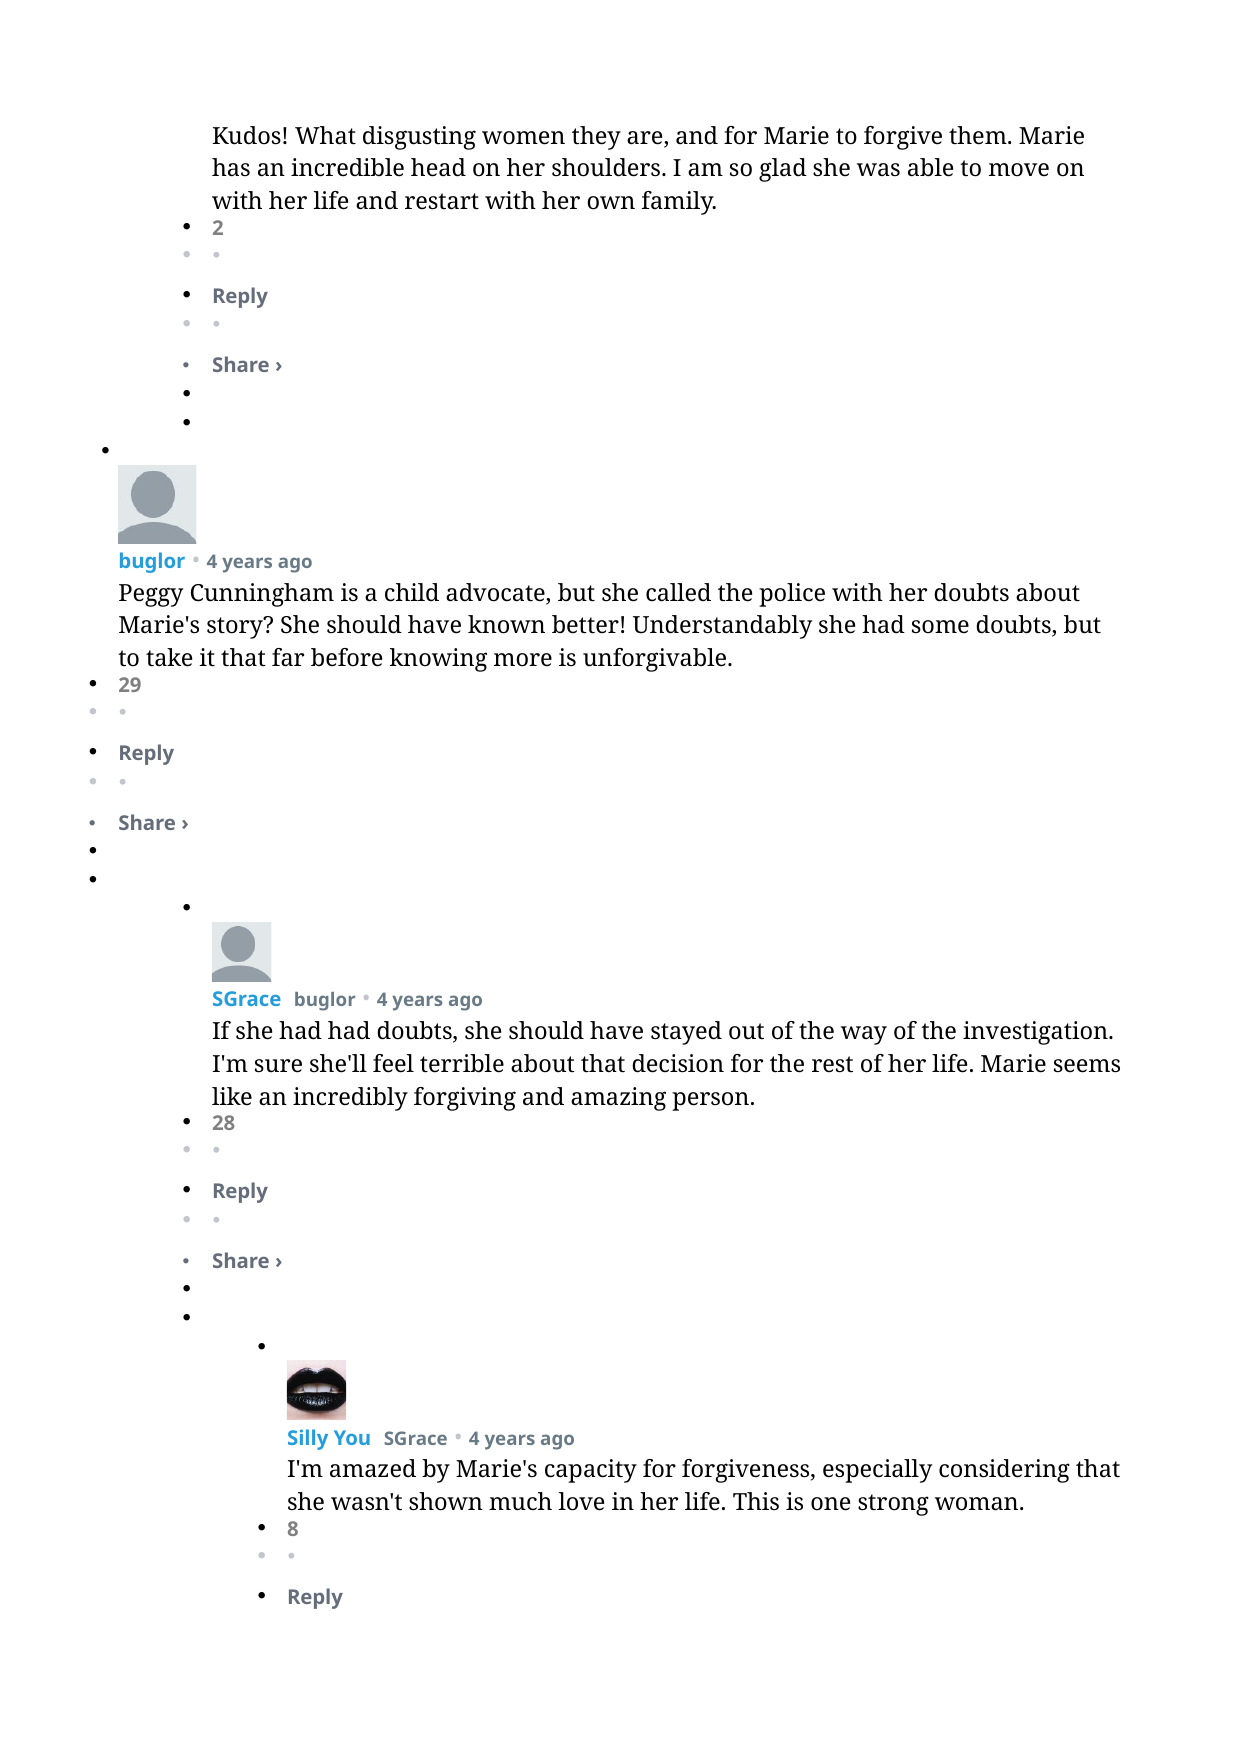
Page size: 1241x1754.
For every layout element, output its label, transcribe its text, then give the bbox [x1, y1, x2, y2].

list • [118, 697, 1111, 726]
list 29 [118, 674, 1111, 697]
list Share › [212, 351, 1122, 379]
list Kudos! What disgusting women they are, and for Marie to forgive them. Marie has an incredible head on her shoulders. I am so glad she was able to move on with her life and restart with her own family. [212, 118, 1122, 217]
list • [212, 309, 1111, 338]
list 8 [287, 1517, 1111, 1541]
list 2 [212, 217, 1111, 240]
list • [212, 1136, 1111, 1164]
list • [287, 1541, 1111, 1570]
list Reply [287, 1583, 1111, 1610]
picture [118, 465, 197, 544]
list Peggy Cunningham is a child advocate, but she called the police with her doubts about Marie's story? She should have known better! Understandably she had some doubts, but to take it that far before knowing more is unforgivable. [118, 575, 1122, 674]
picture [286, 1360, 347, 1420]
list Share › [212, 1247, 1122, 1274]
list SGrace buglor • 4 years ago [212, 982, 1122, 1013]
list 28 [212, 1112, 1111, 1136]
list Reply [118, 739, 1111, 767]
picture [211, 922, 272, 982]
list If she had had doubts, she should have stayed out of the way of the investigation. I'm sure she'll feel terrible about that decision for the rest of her life. Marie seems like an incredibly forgiving and amazing person. [212, 1013, 1122, 1112]
list • [212, 240, 1111, 269]
list • [118, 767, 1111, 795]
list buglor • 4 years ago [118, 543, 1122, 575]
list Reply [212, 1177, 1111, 1205]
list Reply [212, 282, 1111, 309]
list Share › [118, 808, 1122, 836]
list Silly You SGrace • 4 years ago [287, 1420, 1122, 1452]
list I'm amazed by Marie's capacity for forgiveness, especially considering that she wasn't shown much love in her life. This is one strong woman. [287, 1452, 1122, 1517]
list • [212, 1205, 1111, 1234]
